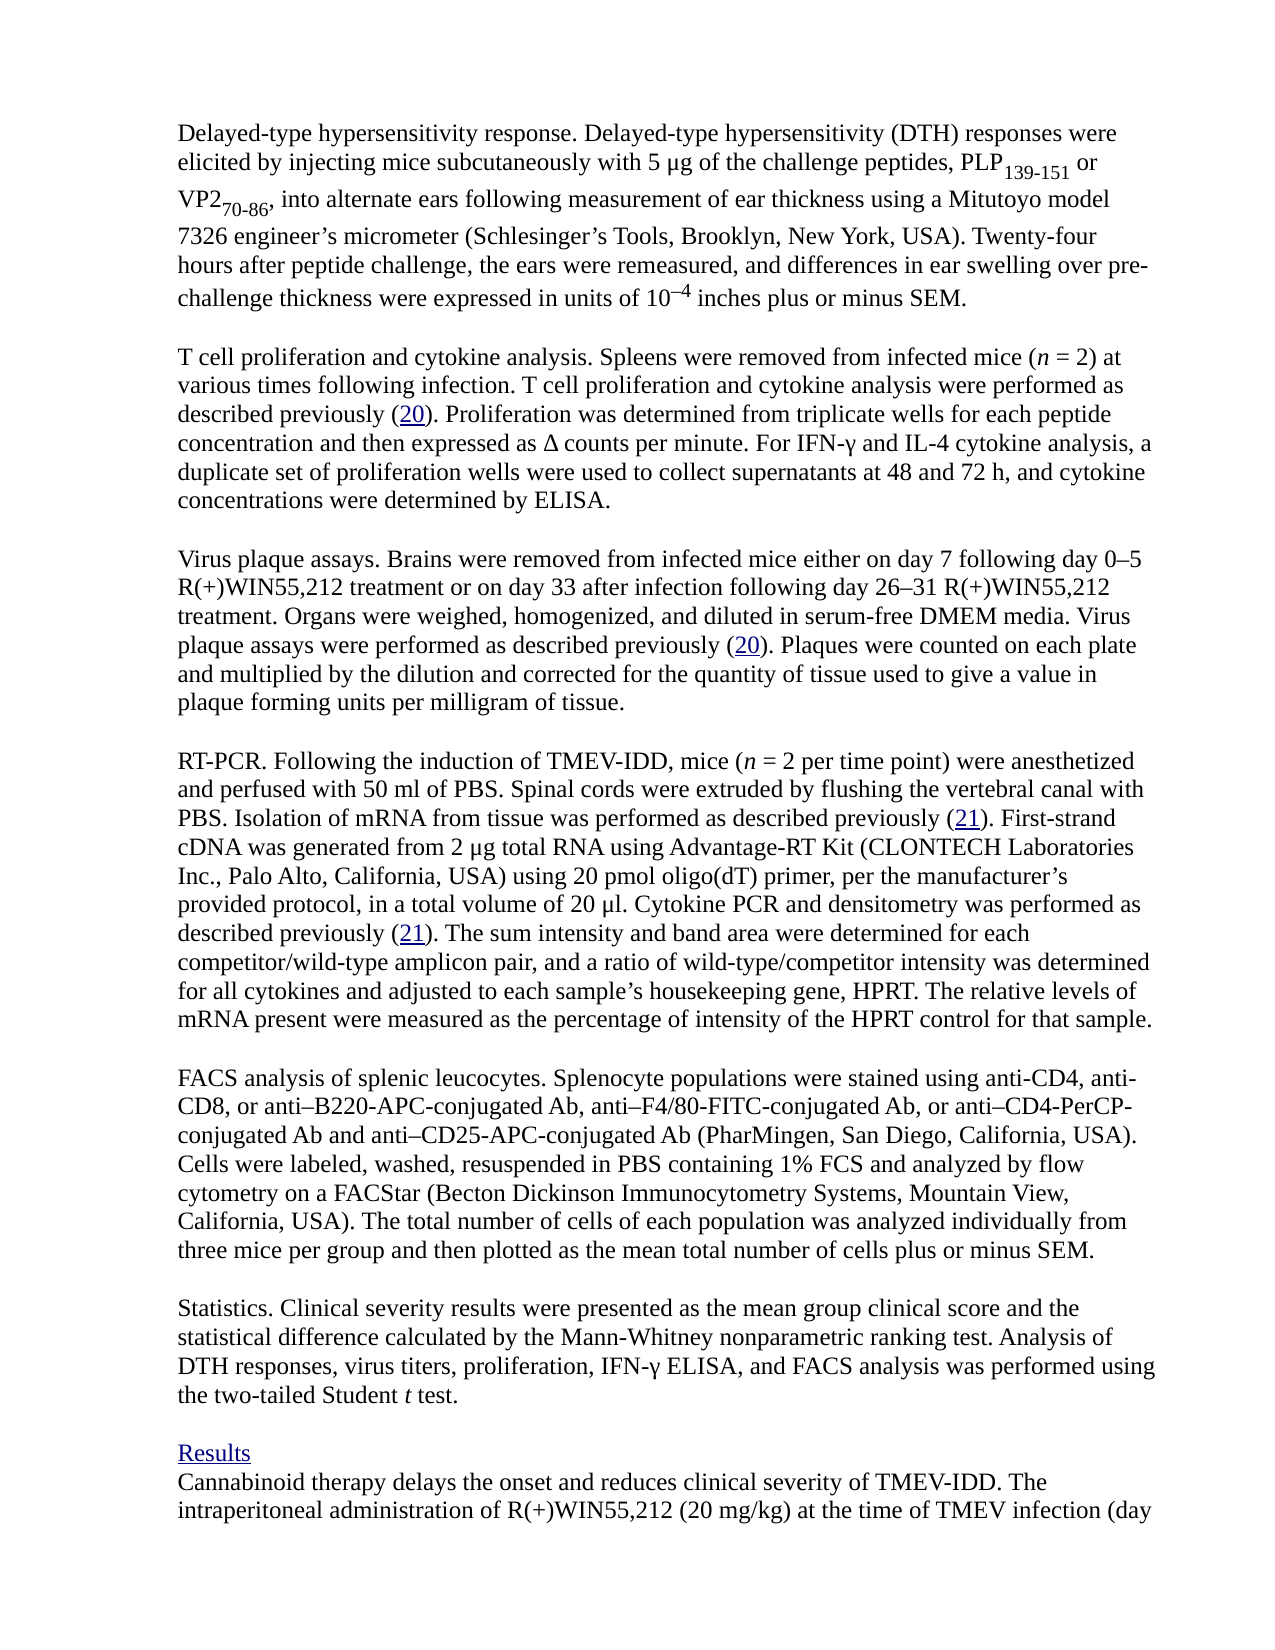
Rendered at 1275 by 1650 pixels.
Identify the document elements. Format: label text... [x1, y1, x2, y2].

list Cannabinoid therapy delays the onset and reduces clinical severity of TMEV-IDD. The intraperitoneal administration of R(+)WIN55,212 (20 mg/kg) at the time of TMEV infection (day [177, 1467, 1157, 1524]
list Statistics. Clinical severity results were presented as the mean group clinical score and the statistical difference calculated by the Mann-Whitney nonparametric ranking test. Analysis of DTH responses, virus titers, proliferation, IFN-γ ELISA, and FACS analysis was performed using the two-tailed Student t test. [177, 1293, 1157, 1408]
list Virus plaque assays. Brains were removed from infected mice either on day 7 following day 0–5 R(+)WIN55,212 treatment or on day 33 after infection following day 26–31 R(+)WIN55,212 treatment. Organs were weighed, homogenized, and diluted in serum-free DMEM media. Virus plaque assays were performed as described previously (20). Plaques were counted on each plate and multiplied by the dilution and corrected for the quantity of tissue used to give a value in plaque forming units per milligram of tissue. [177, 544, 1157, 716]
list RT-PCR. Following the induction of TMEV-IDD, mice (n = 2 per time point) were anesthetized and perfused with 50 ml of PBS. Spinal cords were extruded by flushing the vertebral canal with PBS. Isolation of mRNA from tissue was performed as described previously (21). First-strand cDNA was generated from 2 μg total RNA using Advantage-RT Kit (CLONTECH Laboratories Inc., Palo Alto, California, USA) using 20 pmol oligo(dT) primer, per the manufacturer’s provided protocol, in a total volume of 20 μl. Cytokine PCR and densitometry was performed as described previously (21). The sum intensity and band area were determined for each competitor/wild-type amplicon pair, and a ratio of wild-type/competitor intensity was determined for all cytokines and adjusted to each sample’s housekeeping gene, HPRT. The relative levels of mRNA present were measured as the percentage of intensity of the HPRT control for that sample. [177, 746, 1157, 1033]
list Results [177, 1438, 1157, 1467]
list T cell proliferation and cytokine analysis. Spleens were removed from infected mice (n = 2) at various times following infection. T cell proliferation and cytokine analysis were performed as described previously (20). Proliferation was determined from triplicate wells for each peptide concentration and then expressed as Δ counts per minute. For IFN-γ and IL-4 cytokine analysis, a duplicate set of proliferation wells were used to collect supernatants at 48 and 72 h, and cytokine concentrations were determined by ELISA. [177, 342, 1157, 514]
list Delayed-type hypersensitivity response. Delayed-type hypersensitivity (DTH) responses were elicited by injecting mice subcutaneously with 5 μg of the challenge peptides, PLP139-151 or VP270-86, into alternate ears following measurement of ear thickness using a Mitutoyo model 7326 engineer’s micrometer (Schlesinger’s Tools, Brooklyn, New York, USA). Twenty-four hours after peptide challenge, the ears were remeasured, and differences in ear swelling over pre-challenge thickness were expressed in units of 10–4 inches plus or minus SEM. [177, 118, 1157, 312]
list FACS analysis of splenic leucocytes. Splenocyte populations were stained using anti-CD4, anti-CD8, or anti–B220-APC-conjugated Ab, anti–F4/80-FITC-conjugated Ab, or anti–CD4-PerCP-conjugated Ab and anti–CD25-APC-conjugated Ab (PharMingen, San Diego, California, USA). Cells were labeled, washed, resuspended in PBS containing 1% FCS and analyzed by flow cytometry on a FACStar (Becton Dickinson Immunocytometry Systems, Mountain View, California, USA). The total number of cells of each population was analyzed individually from three mice per group and then plotted as the mean total number of cells plus or minus SEM. [177, 1063, 1157, 1264]
